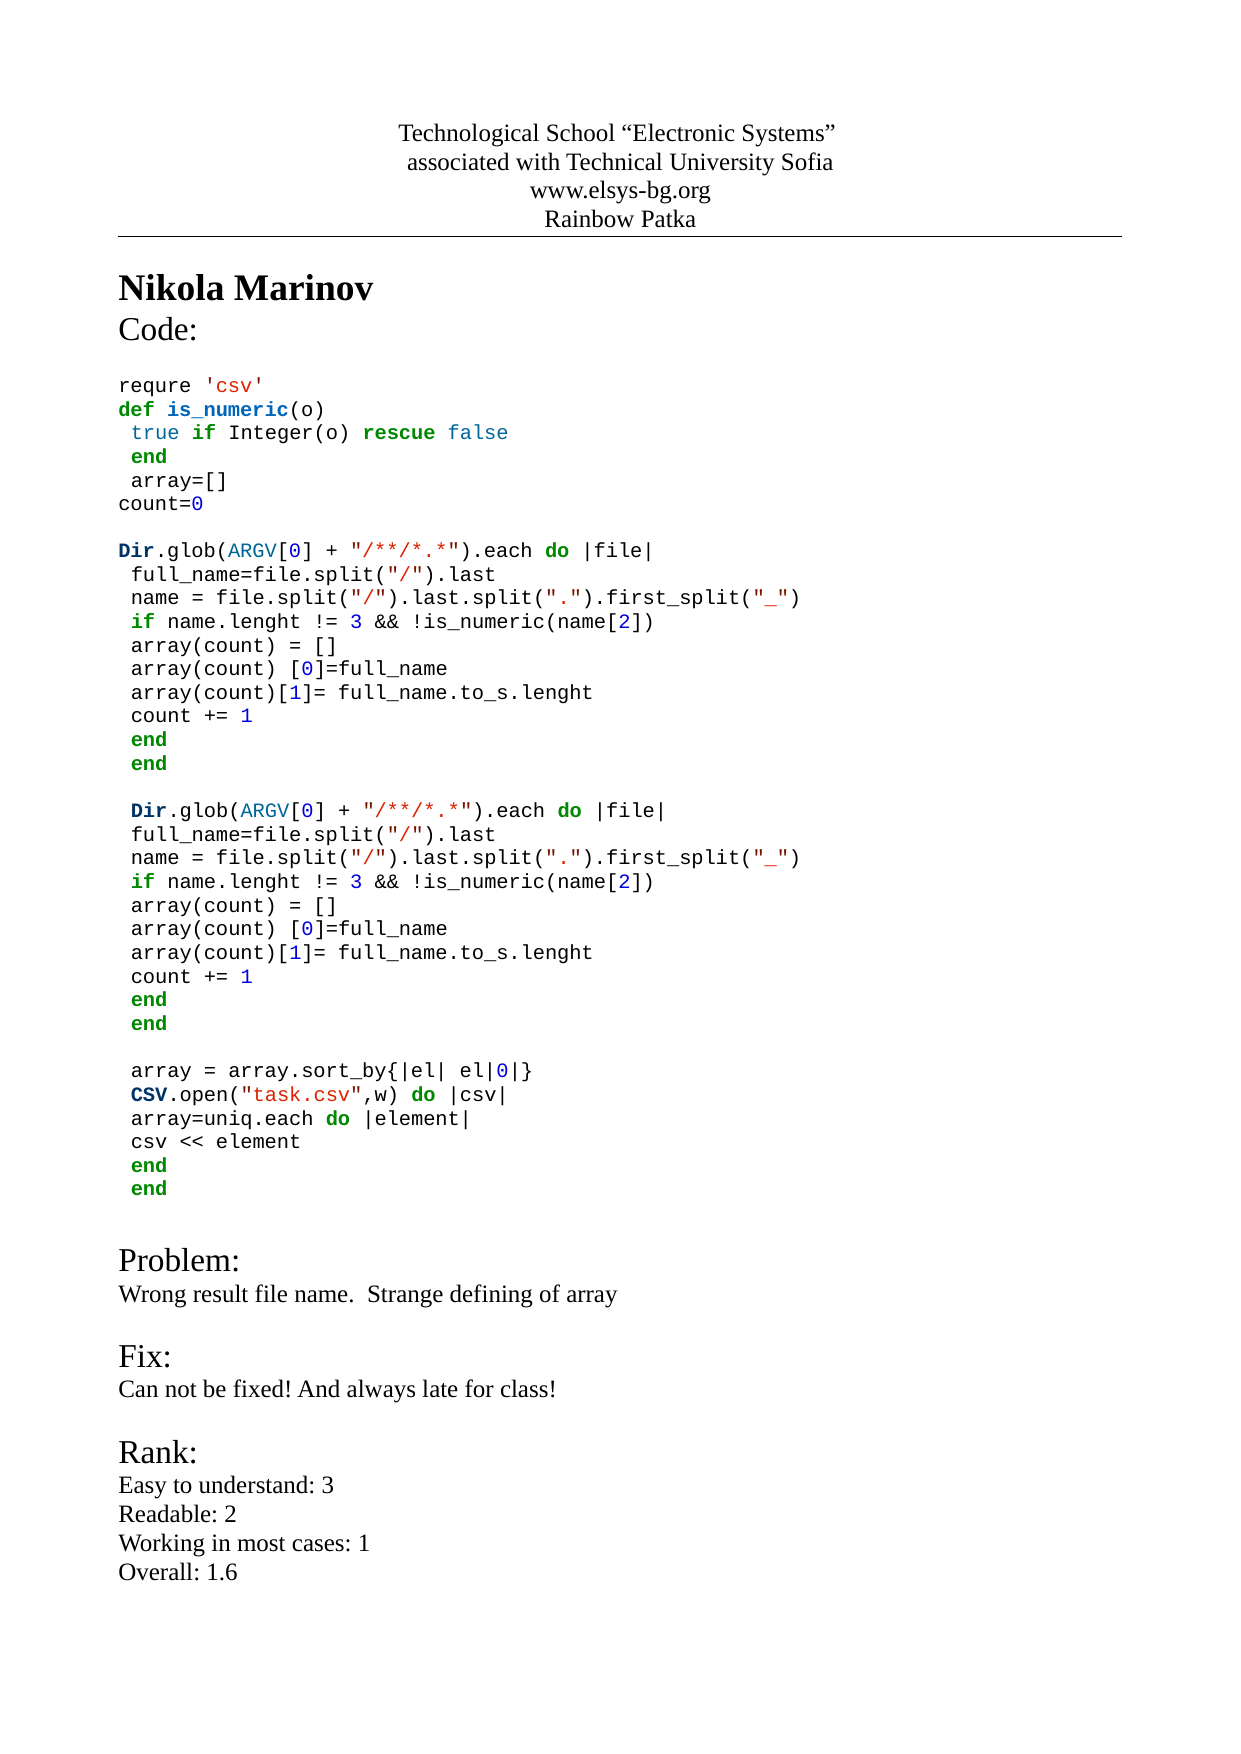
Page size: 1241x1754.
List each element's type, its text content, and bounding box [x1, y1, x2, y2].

text end [118, 446, 1122, 470]
text def is_numeric(o) [118, 399, 1122, 422]
text full_name=file.split("/").last [118, 564, 1122, 587]
text array=[] [118, 470, 1122, 493]
text array(count)[1]= full_name.to_s.lenght [118, 942, 1122, 966]
text end [118, 1155, 1122, 1178]
text end [118, 989, 1122, 1013]
text Easy to understand: 3 [118, 1470, 1122, 1499]
text end [118, 1013, 1122, 1037]
text Code: [118, 309, 1122, 347]
text Working in most cases: 1 [118, 1528, 1122, 1557]
text csv << element [118, 1131, 1122, 1155]
text array(count) = [] [118, 895, 1122, 918]
text Overall: 1.6 [118, 1557, 1122, 1585]
text Rank: [118, 1432, 1122, 1470]
text array(count)[1]= full_name.to_s.lenght [118, 682, 1122, 706]
text array=uniq.each do |element| [118, 1107, 1122, 1131]
text Wrong result file name. Strange defining of array [118, 1279, 1122, 1307]
text end [118, 753, 1122, 776]
text end [118, 729, 1122, 753]
text Problem: [118, 1240, 1122, 1279]
text array(count) = [] [118, 634, 1122, 658]
text end [118, 1178, 1122, 1202]
text array(count) [0]=full_name [118, 918, 1122, 942]
text name = file.split("/").last.split(".").first_split("_") [118, 587, 1122, 611]
text name = file.split("/").last.split(".").first_split("_") [118, 847, 1122, 871]
text count += 1 [118, 706, 1122, 729]
text Fix: [118, 1336, 1122, 1374]
text requre 'csv' [118, 376, 1122, 399]
text count=0 [118, 493, 1122, 517]
text full_name=file.split("/").last [118, 824, 1122, 847]
text array = array.sort_by{|el| el|0|} [118, 1060, 1122, 1084]
text true if Integer(o) rescue false [118, 422, 1122, 446]
text Readable: 2 [118, 1499, 1122, 1528]
text array(count) [0]=full_name [118, 658, 1122, 682]
text Dir.glob(ARGV[0] + "/**/*.*").each do |file| [118, 800, 1122, 824]
text if name.lenght != 3 && !is_numeric(name[2]) [118, 611, 1122, 634]
text count += 1 [118, 966, 1122, 989]
text if name.lenght != 3 && !is_numeric(name[2]) [118, 871, 1122, 895]
text Nikola Marinov [118, 266, 1122, 309]
text Dir.glob(ARGV[0] + "/**/*.*").each do |file| [118, 540, 1122, 564]
text CSV.open("task.csv",w) do |csv| [118, 1084, 1122, 1107]
text Can not be fixed! And always late for class! [118, 1374, 1122, 1403]
